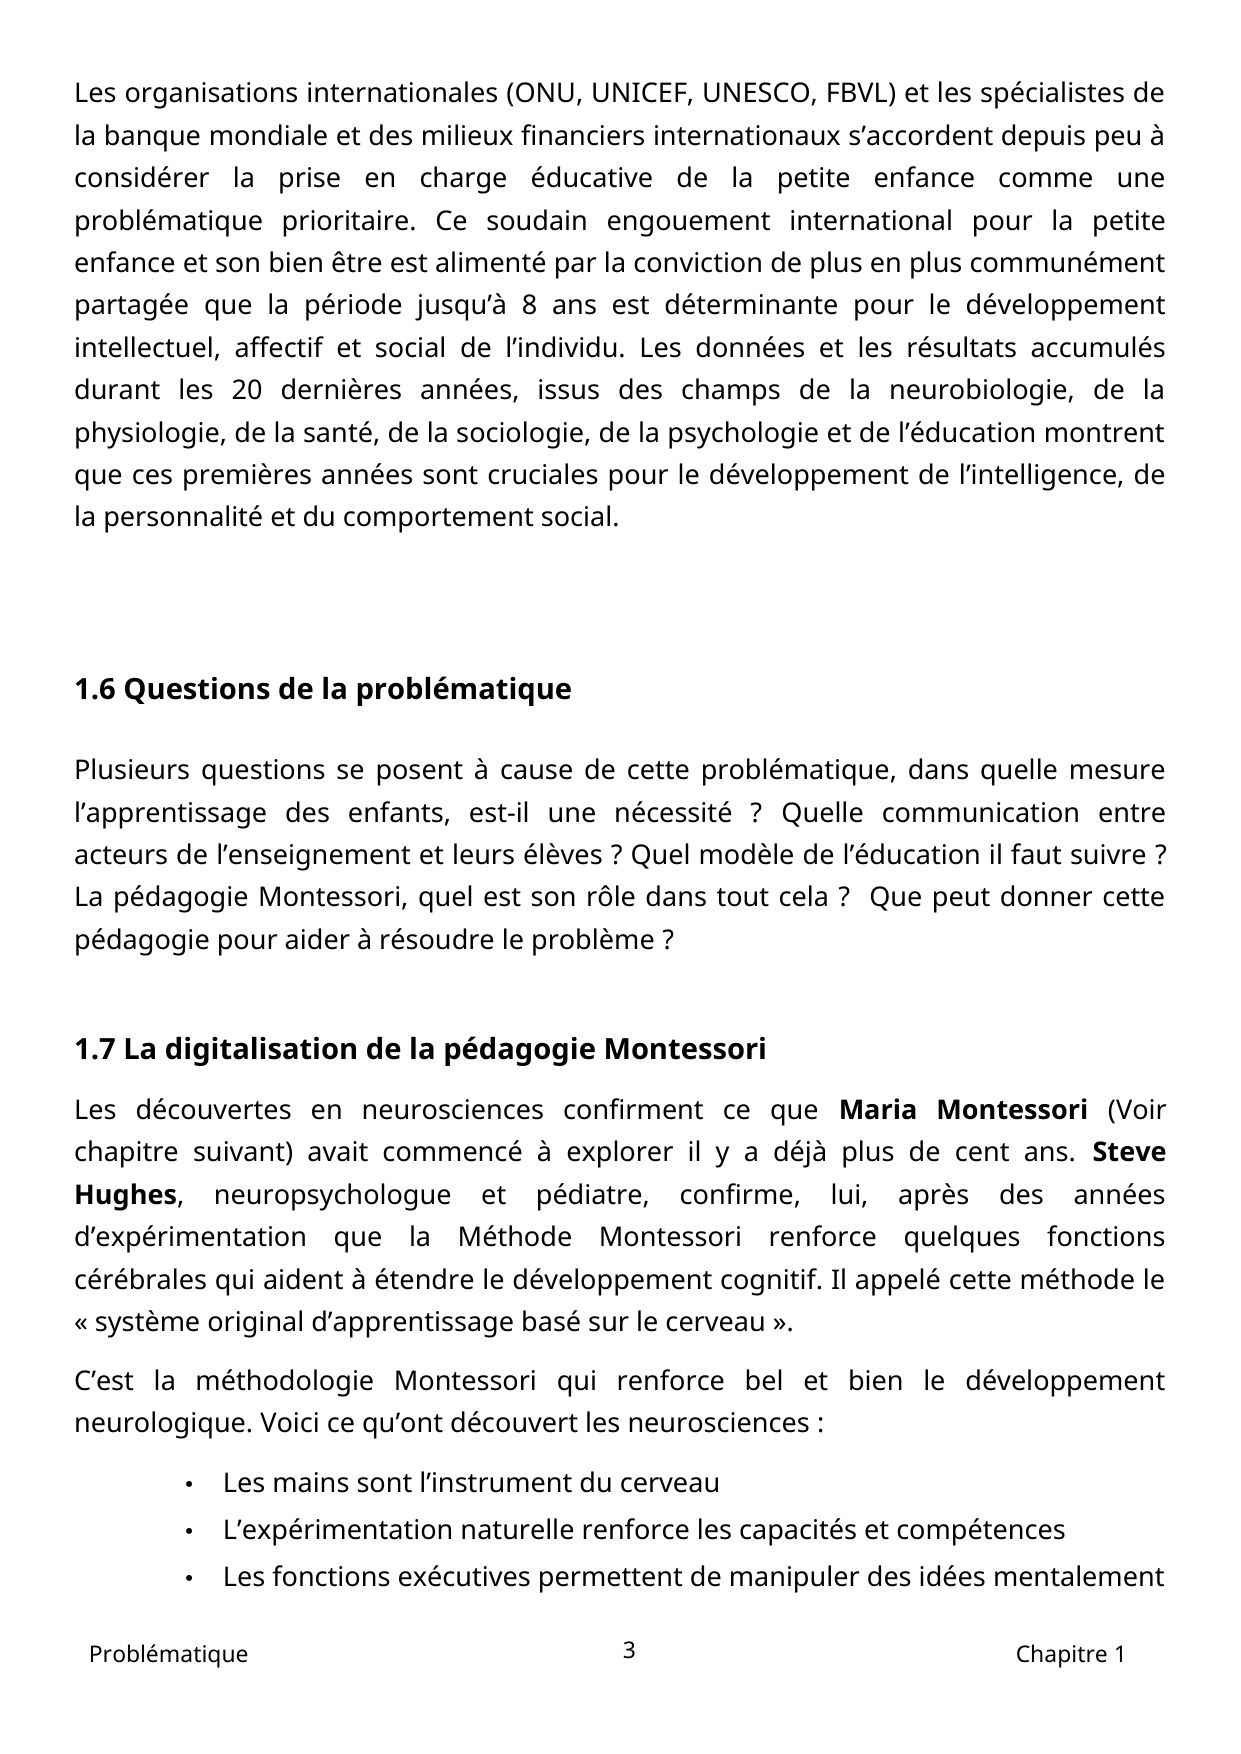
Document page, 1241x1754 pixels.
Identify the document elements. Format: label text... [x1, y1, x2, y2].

text C’est la méthodologie Montessori qui renforce bel et bien le développement neurologique. Voici ce qu’ont découvert les neurosciences : [74, 1362, 1167, 1441]
text Plusieurs questions se posent à cause de cette problématique, dans quelle mesure l’apprentissage des enfants, est-il une nécessité ? Quelle communication entre acteurs de l’enseignement et leurs élèves ? Quel modèle de l’éducation il faut suivre ? La pédagogie Montessori, quel est son rôle dans tout cela ? Que peut donner cette pédagogie pour aider à résoudre le problème ? [74, 751, 1167, 957]
text Les découvertes en neurosciences confirment ce que Maria Montessori (Voir chapitre suivant) avait commencé à explorer il y a déjà plus de cent ans. Steve Hughes, neuropsychologue et pédiatre, confirme, lui, après des années d’expérimentation que la Méthode Montessori renforce quelques fonctions cérébrales qui aident à étendre le développement cognitif. Il appelé cette méthode le « système original d’apprentissage basé sur le cerveau ». [74, 1091, 1167, 1339]
text 1.7 La digitalisation de la pédagogie Montessori [74, 1028, 1167, 1068]
list L’expérimentation naturelle renforce les capacités et compétences [185, 1510, 1167, 1547]
list Les fonctions exécutives permettent de manipuler des idées mentalement [185, 1557, 1167, 1594]
text 1.6 Questions de la problématique [74, 668, 1167, 708]
text Les organisations internationales (ONU, UNICEF, UNESCO, FBVL) et les spécialistes de la banque mondiale et des milieux financiers internationaux s’accordent depuis peu à considérer la prise en charge éducative de la petite enfance comme une problématique prioritaire. Ce soudain engouement international pour la petite enfance et son bien être est alimenté par la conviction de plus en plus communément partagée que la période jusqu’à 8 ans est déterminante pour le développement intellectuel, affectif et social de l’individu. Les données et les résultats accumulés durant les 20 dernières années, issus des champs de la neurobiologie, de la physiologie, de la santé, de la sociologie, de la psychologie et de l’éducation montrent que ces premières années sont cruciales pour le développement de l’intelligence, de la personnalité et du comportement social. [74, 74, 1167, 535]
list Les mains sont l’instrument du cerveau [185, 1463, 1167, 1500]
